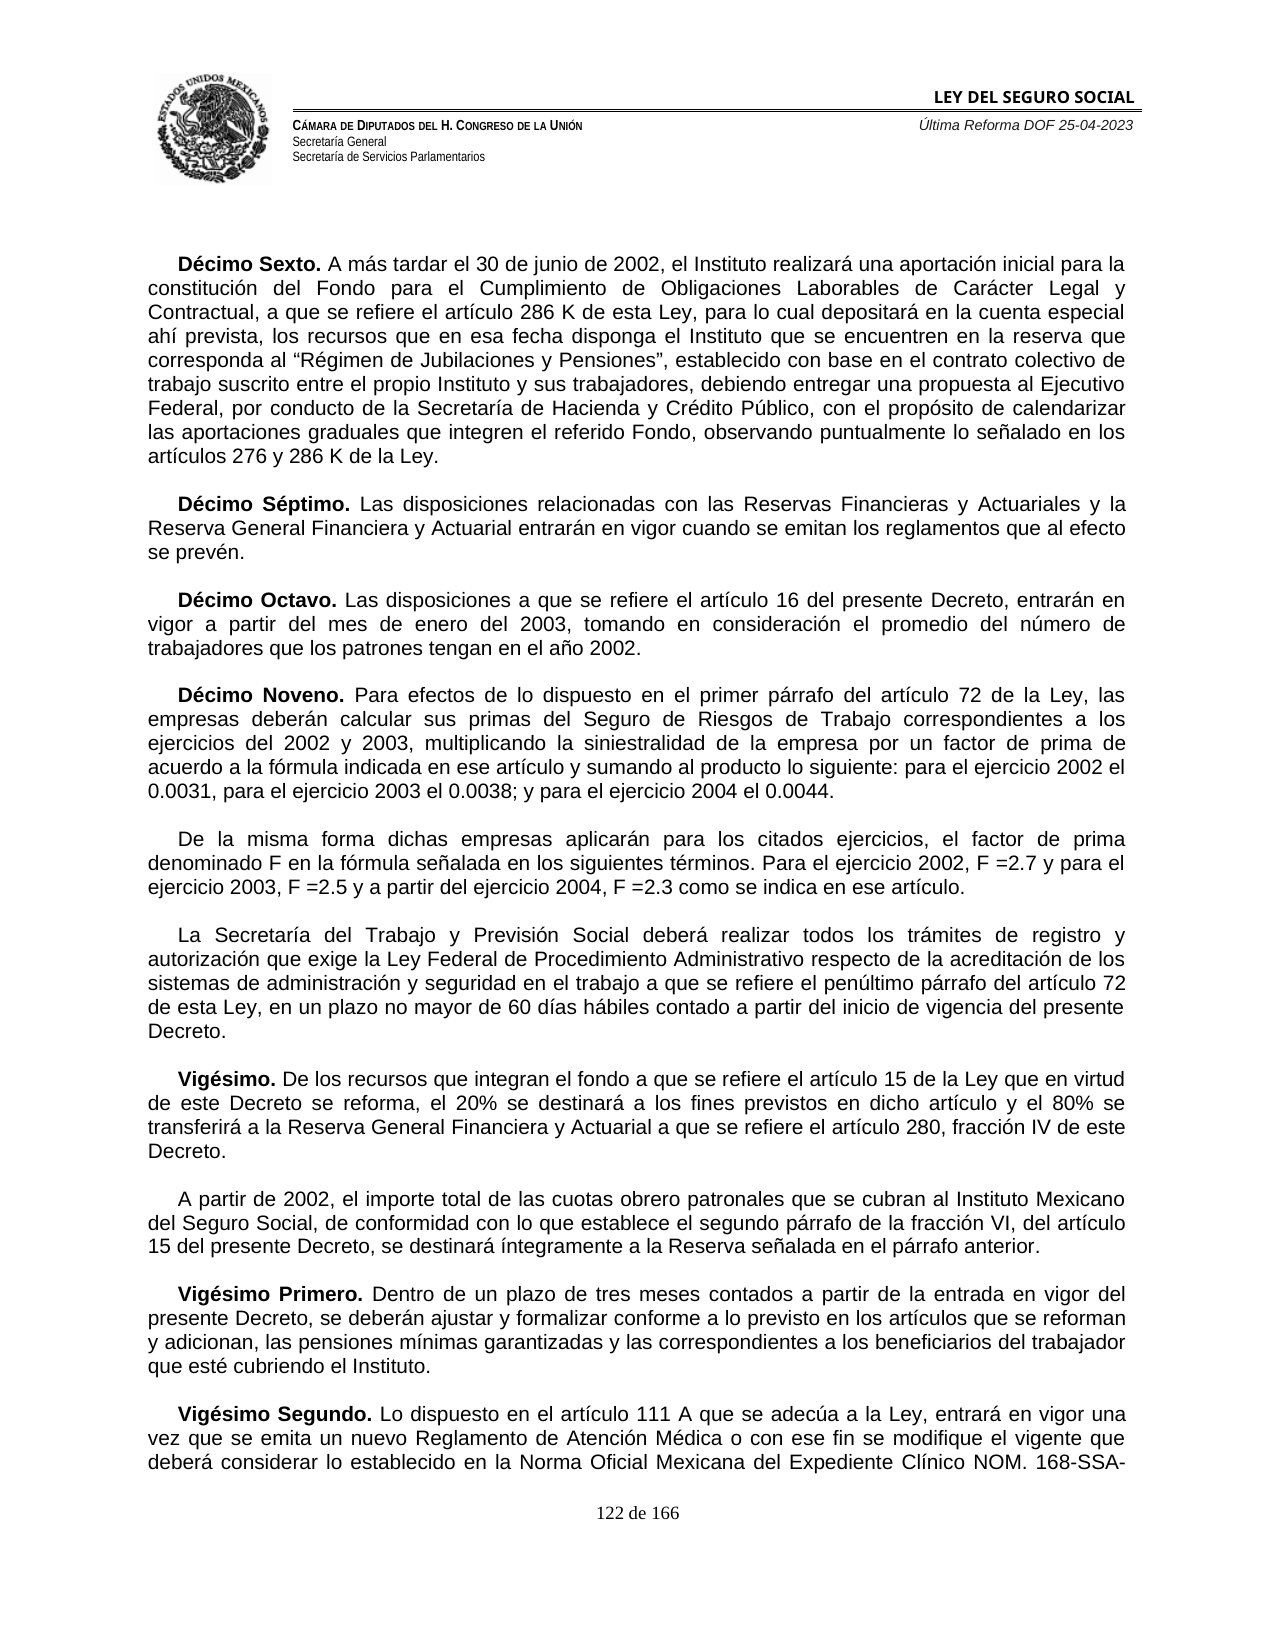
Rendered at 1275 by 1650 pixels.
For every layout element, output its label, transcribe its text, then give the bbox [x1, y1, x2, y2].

text Vigésimo Primero. Dentro de un plazo de tres meses contados a partir de la entrada en vigor del presente Decreto, se deberán ajustar y formalizar conforme a lo previsto en los artículos que se reforman y adicionan, las pensiones mínimas garantizadas y las correspondientes a los beneficiarios del trabajador que esté cubriendo el Instituto. [148, 1282, 1127, 1378]
text Décimo Sexto. A más tardar el 30 de junio de 2002, el Instituto realizará una aportación inicial para la constitución del Fondo para el Cumplimiento de Obligaciones Laborables de Carácter Legal y Contractual, a que se refiere el artículo 286 K de esta Ley, para lo cual depositará en la cuenta especial ahí prevista, los recursos que en esa fecha disponga el Instituto que se encuentren en la reserva que corresponda al “Régimen de Jubilaciones y Pensiones”, establecido con base en el contrato colectivo de trabajo suscrito entre el propio Instituto y sus trabajadores, debiendo entregar una propuesta al Ejecutivo Federal, por conducto de la Secretaría de Hacienda y Crédito Público, con el propósito de calendarizar las aportaciones graduales que integren el referido Fondo, observando puntualmente lo señalado en los artículos 276 y 286 K de la Ley. [148, 252, 1127, 468]
text Décimo Octavo. Las disposiciones a que se refiere el artículo 16 del presente Decreto, entrarán en vigor a partir del mes de enero del 2003, tomando en consideración el promedio del número de trabajadores que los patrones tengan en el año 2002. [148, 587, 1127, 659]
text Vigésimo. De los recursos que integran el fondo a que se refiere el artículo 15 de la Ley que en virtud de este Decreto se reforma, el 20% se destinará a los fines previstos en dicho artículo y el 80% se transferirá a la Reserva General Financiera y Actuarial a que se refiere el artículo 280, fracción IV de este Decreto. [148, 1067, 1127, 1162]
text Décimo Séptimo. Las disposiciones relacionadas con las Reservas Financieras y Actuariales y la Reserva General Financiera y Actuarial entrarán en vigor cuando se emitan los reglamentos que al efecto se prevén. [148, 492, 1127, 563]
text De la misma forma dichas empresas aplicarán para los citados ejercicios, el factor de prima denominado F en la fórmula señalada en los siguientes términos. Para el ejercicio 2002, F =2.7 y para el ejercicio 2003, F =2.5 y a partir del ejercicio 2004, F =2.3 como se indica en ese artículo. [148, 827, 1127, 899]
text Décimo Noveno. Para efectos de lo dispuesto en el primer párrafo del artículo 72 de la Ley, las empresas deberán calcular sus primas del Seguro de Riesgos de Trabajo correspondientes a los ejercicios del 2002 y 2003, multiplicando la siniestralidad de la empresa por un factor de prima de acuerdo a la fórmula indicada en ese artículo y sumando al producto lo siguiente: para el ejercicio 2002 el 0.0031, para el ejercicio 2003 el 0.0038; y para el ejercicio 2004 el 0.0044. [148, 683, 1127, 803]
text Vigésimo Segundo. Lo dispuesto en el artículo 111 A que se adecúa a la Ley, entrará en vigor una vez que se emita un nuevo Reglamento de Atención Médica o con ese fin se modifique el vigente que deberá considerar lo establecido en la Norma Oficial Mexicana del Expediente Clínico NOM. 168-SSA- [148, 1402, 1127, 1474]
text A partir de 2002, el importe total de las cuotas obrero patronales que se cubran al Instituto Mexicano del Seguro Social, de conformidad con lo que establece el segundo párrafo de la fracción VI, del artículo 15 del presente Decreto, se destinará íntegramente a la Reserva señalada en el párrafo anterior. [148, 1186, 1127, 1258]
text La Secretaría del Trabajo y Previsión Social deberá realizar todos los trámites de registro y autorización que exige la Ley Federal de Procedimiento Administrativo respecto de la acreditación de los sistemas de administración y seguridad en el trabajo a que se refiere el penúltimo párrafo del artículo 72 de esta Ley, en un plazo no mayor de 60 días hábiles contado a partir del inicio de vigencia del presente Decreto. [148, 923, 1127, 1043]
